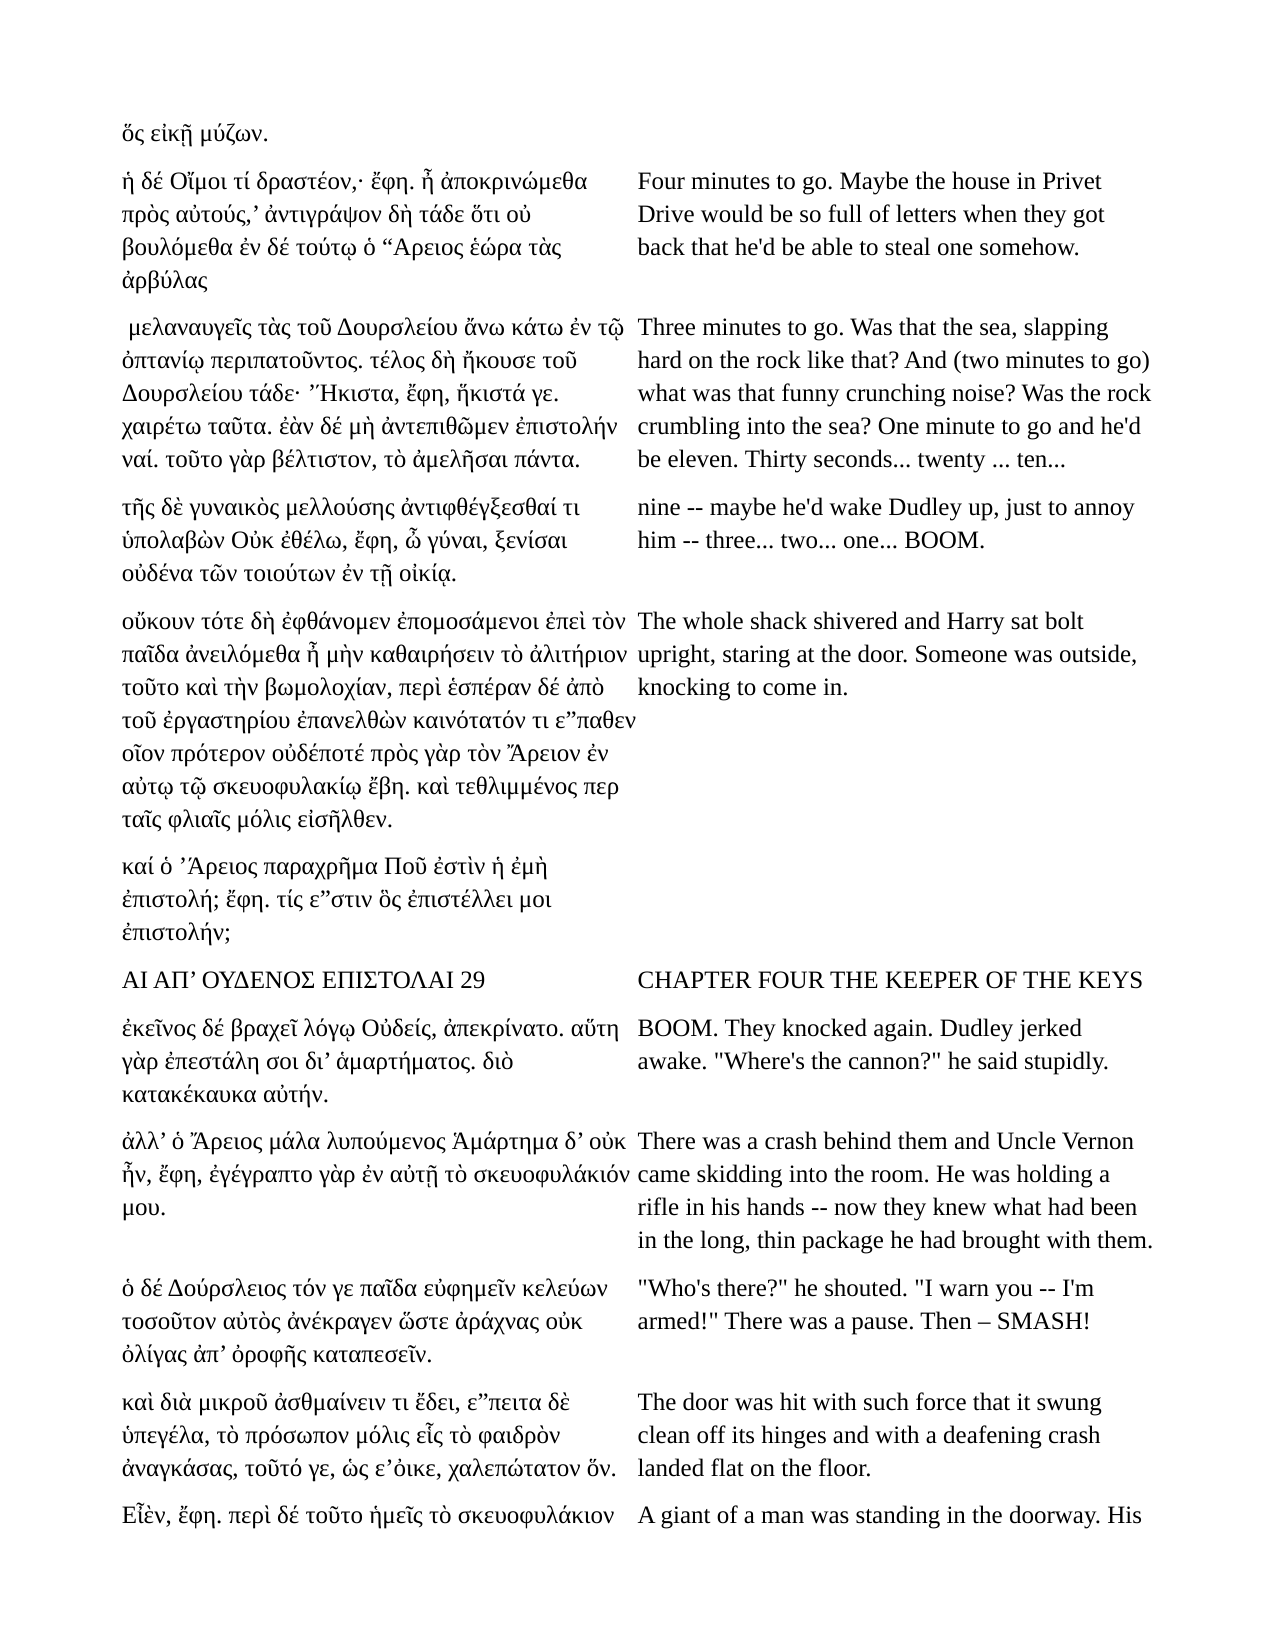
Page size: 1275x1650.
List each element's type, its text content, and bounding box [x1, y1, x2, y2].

table_cell [638, 118, 1157, 166]
table_cell A giant of a man was standing in the doorway. His [638, 1500, 1157, 1529]
table_cell καί ὁ ’Άρειος παραχρῆμα Ποῦ ἐστὶν ἡ ἐμὴ ἐπιστολή; ἔφη. τίς ε”στιν ὃς ἐπιστέλλει μοι ἐπιστολήν; [122, 851, 637, 965]
table_cell BOOM. They knocked again. Dudley jerked awake. "Where's the cannon?" he said stupidly. [638, 1013, 1157, 1126]
table_cell Four minutes to go. Maybe the house in Privet Drive would be so full of letters when they got back that he'd be able to steal one somehow. [638, 166, 1157, 312]
table_cell Three minutes to go. Was that the sea, slapping hard on the rock like that? And (two minutes to go) what was that funny crunching noise? Was the rock crumbling into the sea? One minute to go and he'd be eleven. Thirty seconds... twenty ... ten... [638, 313, 1157, 492]
table_cell The door was hit with such force that it swung clean off its hinges and with a deafening crash landed flat on the floor. [638, 1387, 1157, 1500]
table_cell οὔκουν τότε δὴ ἐφθάνομεν ἐπομοσάμενοι ἐπεὶ τὸν παῖδα ἀνειλόμεθα ἦ μὴν καθαιρήσειν τὸ ἀλιτήριον τοῦτο καὶ τὴν βωμολοχίαν, περὶ ἑσπέραν δέ ἀπὸ τοῦ ἐργαστηρίου ἐπανελθὼν καινότατόν τι ε”παθεν οῖον πρότερον οὐδέποτέ πρὸς γὰρ τὸν Ἄρειον ἐν αὐτῳ τῷ σκευοφυλακίῳ ἔβη. καὶ τεθλιμμένος περ ταῖς φλιαῖς μόλις εἰσῆλθεν. [122, 606, 637, 851]
table_cell καὶ διὰ μικροῦ ἀσθμαίνειν τι ἔδει, ε”πειτα δὲ ὑπεγέλα, τὸ πρόσωπον μόλις εἷς τὸ φαιδρὸν ἀναγκάσας, τοῦτό γε, ὡς ε’ὀικε, χαλεπώτατον ὅν. [122, 1387, 637, 1500]
table_cell ὁ δέ Δούρσλειος τόν γε παῖδα εὐφημεῖν κελεύων τοσοῦτον αὐτὸς ἀνέκραγεν ὥστε ἀράχνας οὐκ ὀλίγας ἀπ’ ὀροφῆς καταπεσεῖν. [122, 1273, 637, 1387]
table_cell The whole shack shivered and Harry sat bolt upright, staring at the door. Someone was outside, knocking to come in. [638, 606, 1157, 851]
table_cell "Who's there?" he shouted. "I warn you -- I'm armed!" There was a pause. Then – SMASH! [638, 1273, 1157, 1387]
table_cell [638, 851, 1157, 965]
table_cell τῆς δὲ γυναικὸς μελλούσης ἀντιφθέγξεσθαί τι ὑπολαβὼν Οὐκ ἐθέλω, ἔφη, ὦ γύναι, ξενίσαι οὐδένα τῶν τοιούτων ἐν τῇ οἰκίᾳ. [122, 492, 637, 606]
table_cell ἡ δέ Οἴμοι τί δραστέον,· ἔφη. ἦ ἀποκρινώμεθα πρὸς αὐτούς,’ ἀντιγράψον δὴ τάδε ὅτι οὐ βουλόμεθα ἐν δέ τούτῳ ὁ “Αρειος ἑώρα τὰς ἀρβύλας [122, 166, 637, 312]
table_cell Εἶὲν, ἔφη. περὶ δέ τοῦτο ἡμεῖς τὸ σκευοφυλάκιον [122, 1500, 637, 1529]
table_cell ἀλλ’ ὁ Ἄρειος μάλα λυπούμενος Ἁμάρτημα δ’ οὐκ ἦν, ἔφη, ἐγέγραπτο γὰρ ἐν αὐτῇ τὸ σκευοφυλάκιόν μου. [122, 1126, 637, 1273]
table_cell There was a crash behind them and Uncle Vernon came skidding into the room. He was holding a rifle in his hands -- now they knew what had been in the long, thin package he had brought with them. [638, 1126, 1157, 1273]
table_cell nine -- maybe he'd wake Dudley up, just to annoy him -- three... two... one... BOOM. [638, 492, 1157, 606]
table_cell ΑΙ ΑΠ’ ΟΥΔΕΝΟΣ ΕΠΙΣΤΟΛΑΙ 29 [122, 965, 637, 1013]
table_cell ὅς εἰκῇ μύζων. [122, 118, 637, 166]
table_cell μελαναυγεῖς τὰς τοῦ Δουρσλείου ἄνω κάτω ἐν τῷ ὀπτανίῳ περιπατοῦντος. τέλος δὴ ἤκουσε τοῦ Δουρσλείου τάδε· ’Ήκιστα, ἔφη, ἥκιστά γε. χαιρέτω ταῦτα. ἐὰν δέ μὴ ἀντεπιθῶμεν ἐπιστολήν ναί. τοῦτο γὰρ βέλτιστον, τὸ ἀμελῆσαι πάντα. [122, 313, 637, 492]
table_cell CHAPTER FOUR THE KEEPER OF THE KEYS [638, 965, 1157, 1013]
table_cell ἐκεῖνος δέ βραχεῖ λόγῳ Οὐδείς, ἀπεκρίνατο. αὕτη γὰρ ἐπεστάλη σοι δι’ ἁμαρτήματος. διὸ κατακέκαυκα αὐτήν. [122, 1013, 637, 1126]
